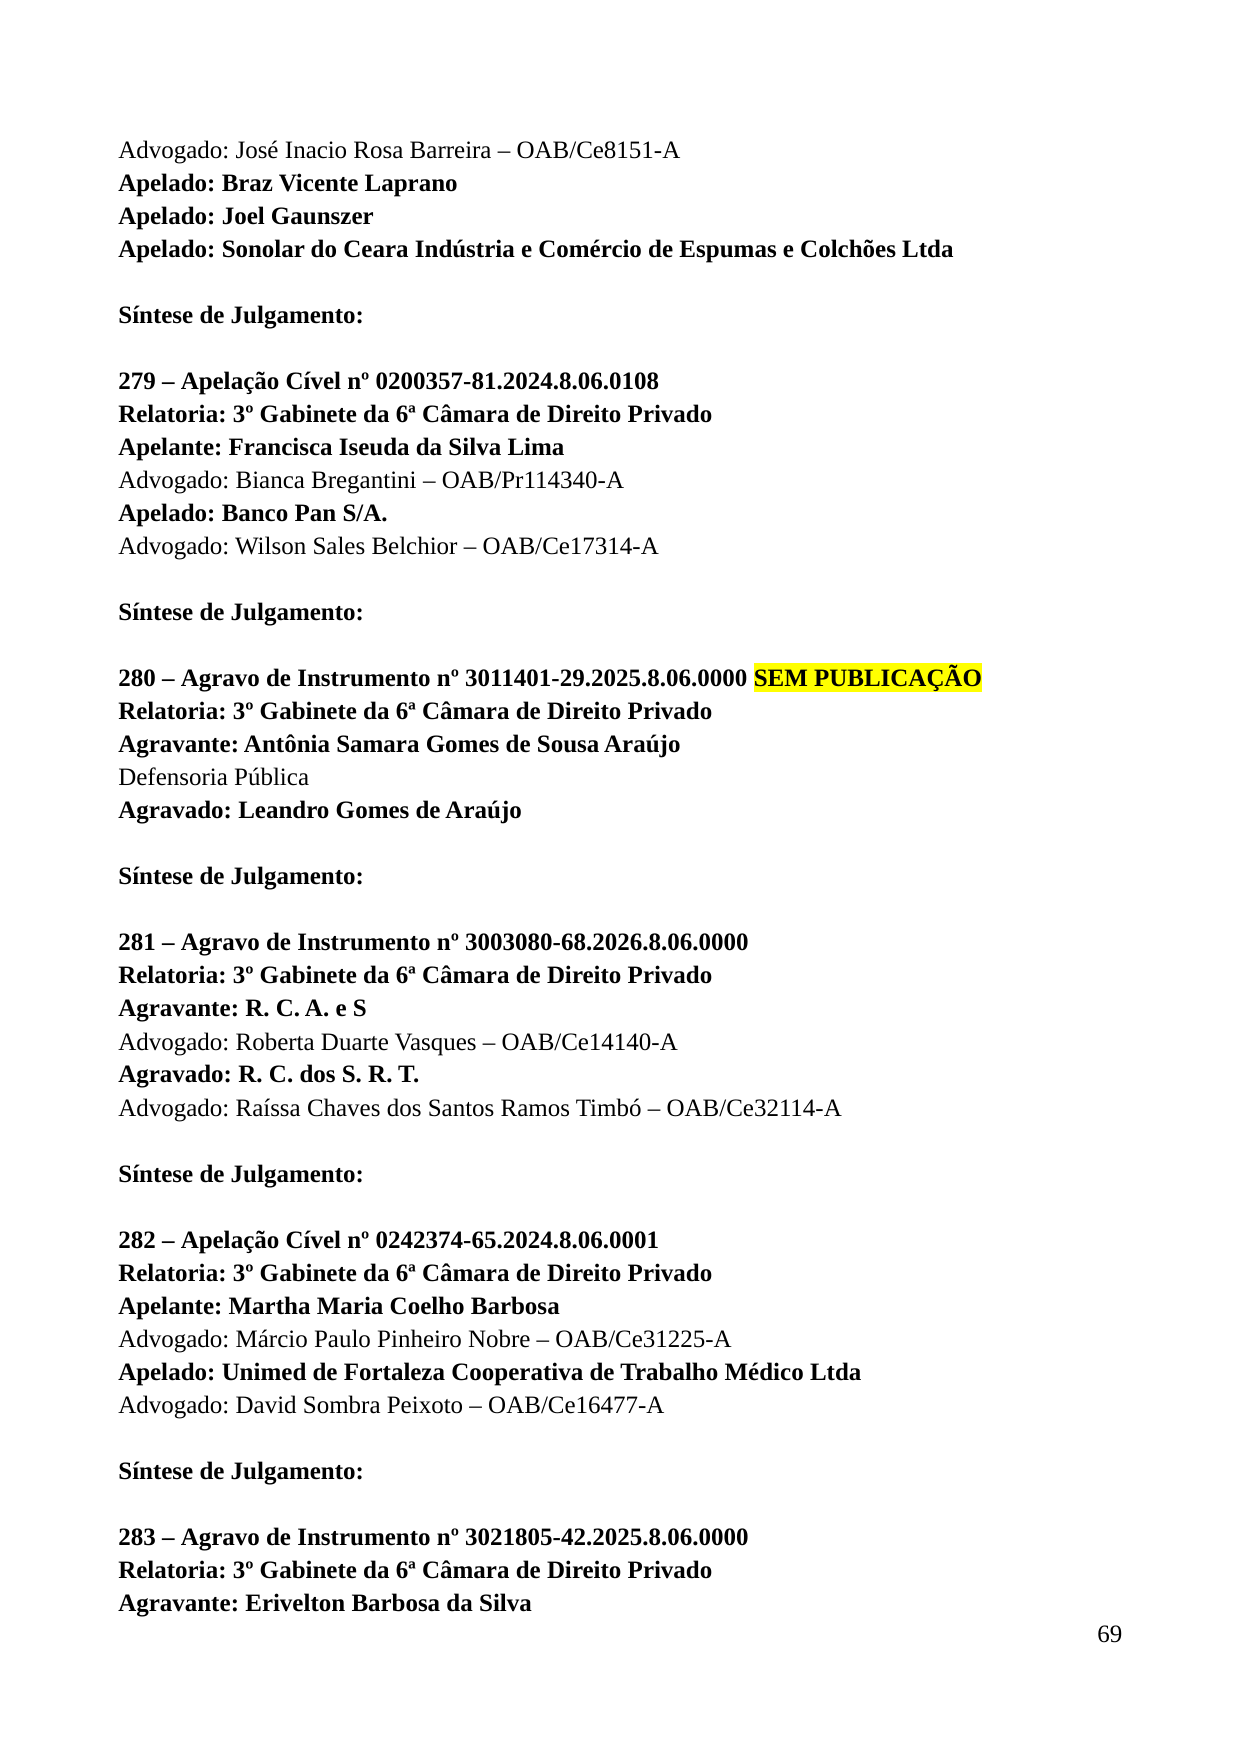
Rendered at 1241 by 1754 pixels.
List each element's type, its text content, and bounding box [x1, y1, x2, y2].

text Síntese de Julgamento: 283 – Agravo de Instrumento nº 3021805-42.2025.8.06.0000 Relatoria: 3º Gabinete da 6ª Câmara de Direito Privado Agravante: Erivelton Barbosa da Silva [118, 1423, 1122, 1617]
text Agravado: Leandro Gomes de Araújo [118, 795, 1122, 824]
text Síntese de Julgamento: 281 – Agravo de Instrumento nº 3003080-68.2026.8.06.0000 Relatoria: 3º Gabinete da 6ª Câmara de Direito Privado Agravante: R. C. A. e S Advogado: Roberta Duarte Vasques – OAB/Ce14140-A Agravado: R. C. dos S. R. T. [118, 828, 1122, 1088]
text Advogado: Raíssa Chaves dos Santos Ramos Timbó – OAB/Ce32114-A [118, 1093, 1122, 1121]
text Síntese de Julgamento: 282 – Apelação Cível nº 0242374-65.2024.8.06.0001 Relatoria: 3º Gabinete da 6ª Câmara de Direito Privado Apelante: Martha Maria Coelho Barbosa Advogado: Márcio Paulo Pinheiro Nobre – OAB/Ce31225-A Apelado: Unimed de Fortaleza Cooperativa de Trabalho Médico Ltda Advogado: David Sombra Peixoto – OAB/Ce16477-A [118, 1126, 1122, 1418]
text Síntese de Julgamento: 279 – Apelação Cível nº 0200357-81.2024.8.06.0108 Relatoria: 3º Gabinete da 6ª Câmara de Direito Privado Apelante: Francisca Iseuda da Silva Lima Advogado: Bianca Bregantini – OAB/Pr114340-A Apelado: Banco Pan S/A. Advogado: Wilson Sales Belchior – OAB/Ce17314-A [118, 267, 1122, 560]
text Advogado: José Inacio Rosa Barreira – OAB/Ce8151-A Apelado: Braz Vicente Laprano Apelado: Joel Gaunszer Apelado: Sonolar do Ceara Indústria e Comércio de Espumas e Colchões Ltda [118, 135, 1122, 263]
text Síntese de Julgamento: 280 – Agravo de Instrumento nº 3011401-29.2025.8.06.0000 SEM PUBLICAÇÃO Relatoria: 3º Gabinete da 6ª Câmara de Direito Privado Agravante: Antônia Samara Gomes de Sousa Araújo Defensoria Pública [118, 564, 1122, 791]
